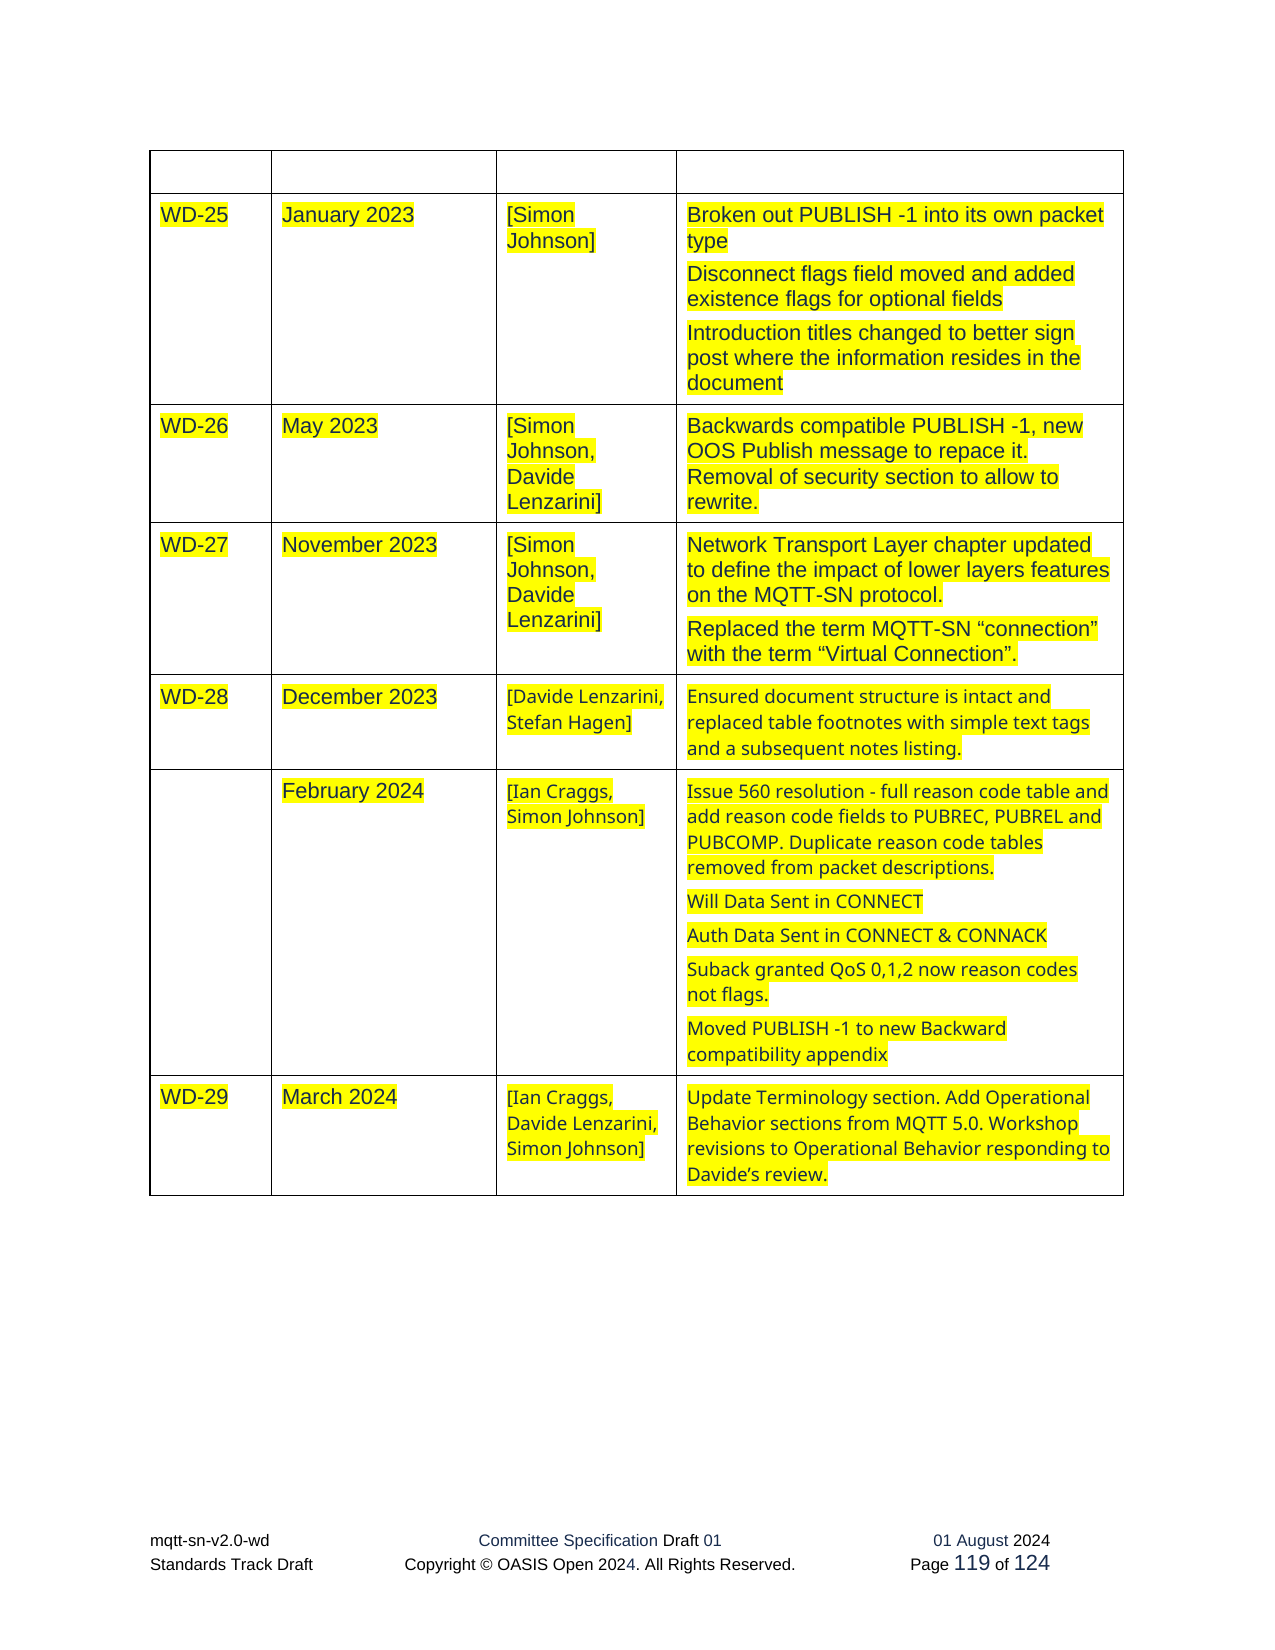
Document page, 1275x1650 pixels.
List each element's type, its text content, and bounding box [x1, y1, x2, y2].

table_cell [Davide Lenzarini, Stefan Hagen] [497, 675, 676, 769]
table_cell Broken out PUBLISH -1 into its own packet type Disconnect flags field moved and added existence flags for optional fields Introduction titles changed to better sign post where the information resides in the document [677, 194, 1123, 404]
table_cell [497, 151, 676, 193]
table_cell Update Terminology section. Add Operational Behavior sections from MQTT 5.0. Workshop revisions to Operational Behavior responding to Davide’s review. [677, 1076, 1123, 1195]
table_cell May 2023 [272, 405, 496, 522]
table_cell Ensured document structure is intact and replaced table footnotes with simple text tags and a subsequent notes listing. [677, 675, 1123, 769]
table_cell Issue 560 resolution - full reason code table and add reason code fields to PUBREC, PUBREL and PUBCOMP. Duplicate reason code tables removed from packet descriptions. Will Data Sent in CONNECT Auth Data Sent in CONNECT & CONNACK Suback granted QoS 0,1,2 now reason codes not flags. Moved PUBLISH -1 to new Backward compatibility appendix [677, 770, 1123, 1075]
table_cell February 2024 [272, 770, 496, 1075]
table_cell January 2023 [272, 194, 496, 404]
table_cell WD-28 [151, 675, 271, 769]
table_cell WD-25 [151, 194, 271, 404]
table_cell WD-29 [151, 1076, 271, 1195]
table_cell [Ian Craggs, Simon Johnson] [497, 770, 676, 1075]
table_cell [677, 151, 1123, 193]
table_cell November 2023 [272, 523, 496, 674]
table_cell [272, 151, 496, 193]
table_cell WD-27 [151, 523, 271, 674]
table_cell December 2023 [272, 675, 496, 769]
table_cell [Simon Johnson] [497, 194, 676, 404]
table_cell [Simon Johnson, Davide Lenzarini] [497, 523, 676, 674]
table_cell WD-26 [151, 405, 271, 522]
table_cell [Ian Craggs, Davide Lenzarini, Simon Johnson] [497, 1076, 676, 1195]
table_cell [Simon Johnson, Davide Lenzarini] [497, 405, 676, 522]
table_cell Network Transport Layer chapter updated to define the impact of lower layers features on the MQTT-SN protocol. Replaced the term MQTT-SN “connection” with the term “Virtual Connection”. [677, 523, 1123, 674]
table_cell March 2024 [272, 1076, 496, 1195]
table_cell [151, 770, 271, 1075]
table_cell [151, 151, 271, 193]
table_cell Backwards compatible PUBLISH -1, new OOS Publish message to repace it. Removal of security section to allow to rewrite. [677, 405, 1123, 522]
